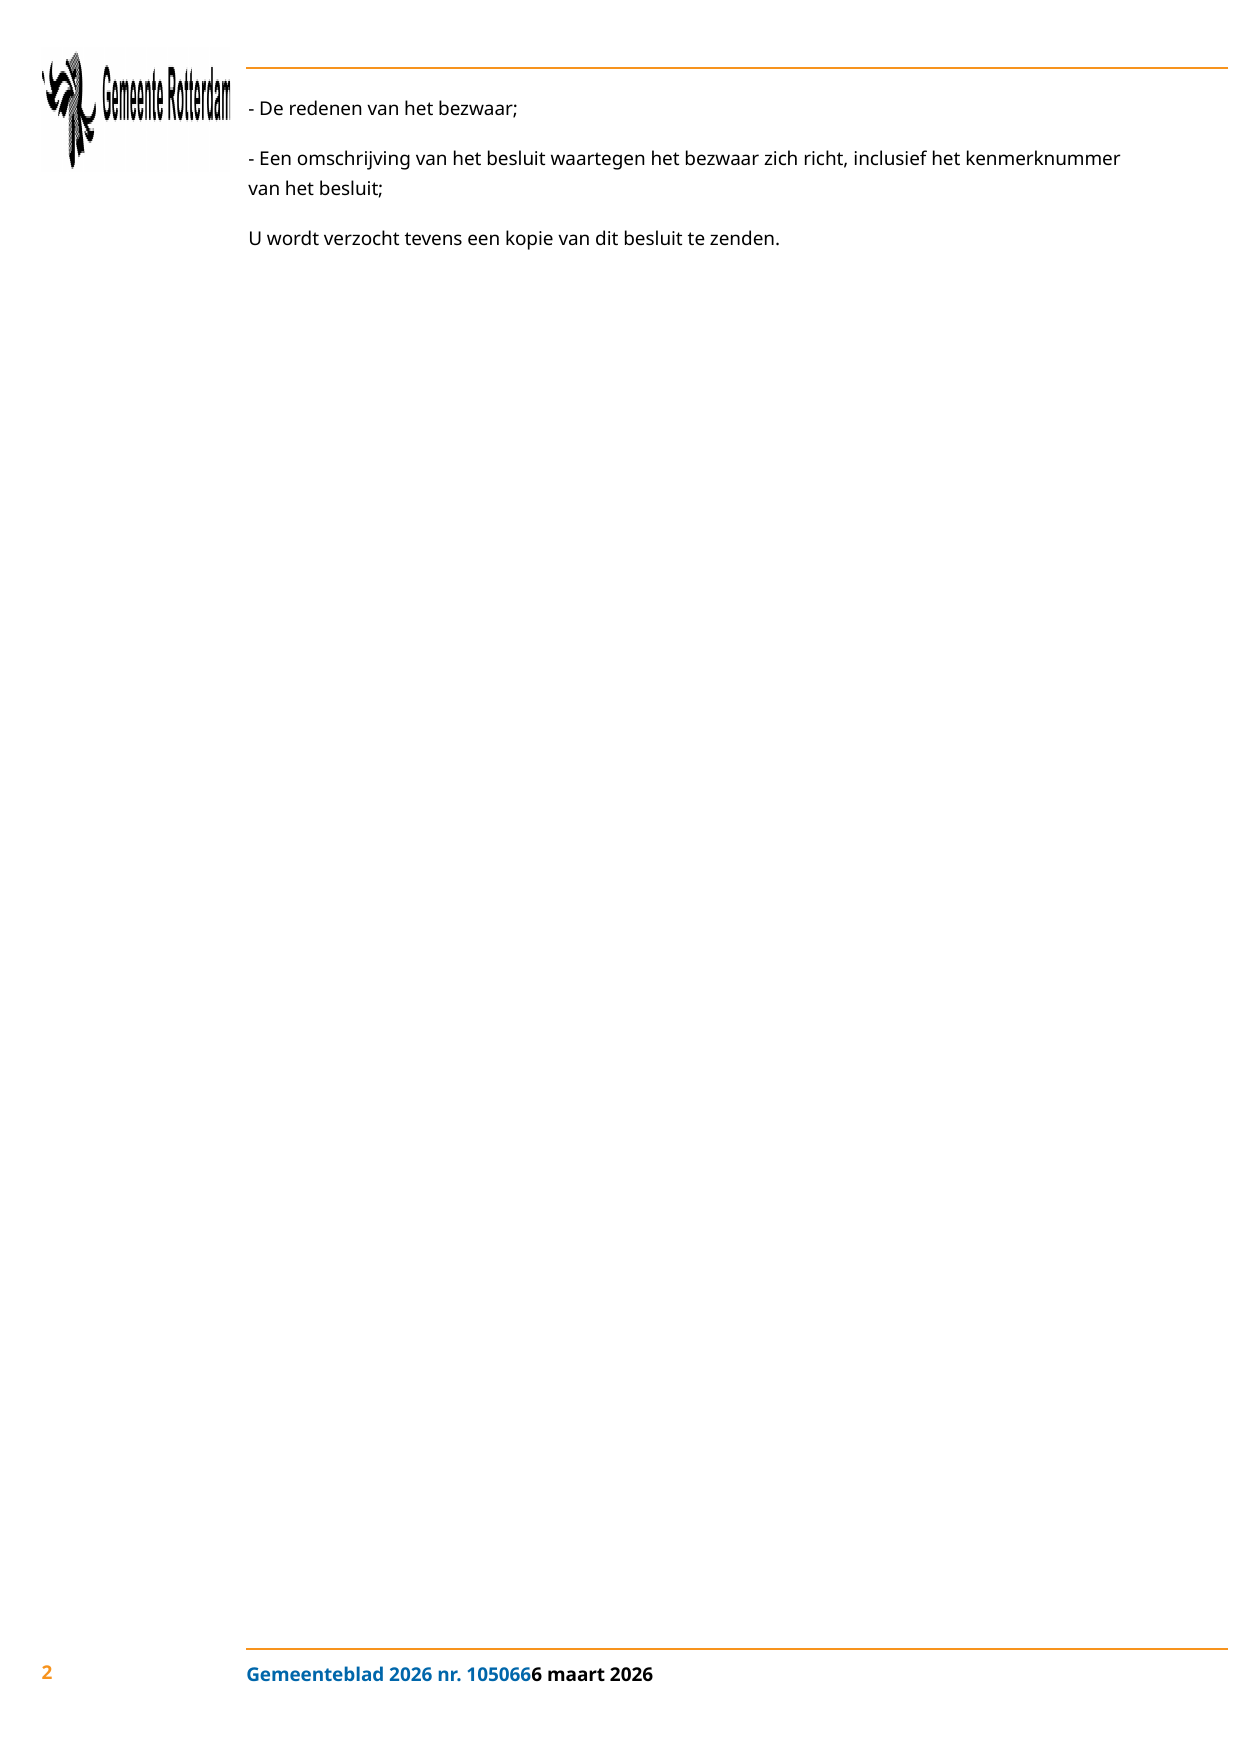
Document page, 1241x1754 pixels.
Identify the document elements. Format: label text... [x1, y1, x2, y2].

picture [41, 47, 231, 172]
text - Een omschrijving van het besluit waartegen het bezwaar zich richt, inclusief het kenmerknummer van het besluit; [248, 145, 1152, 201]
text - De redenen van het bezwaar; [248, 95, 1152, 121]
text U wordt verzocht tevens een kopie van dit besluit te zenden. [248, 225, 1152, 251]
